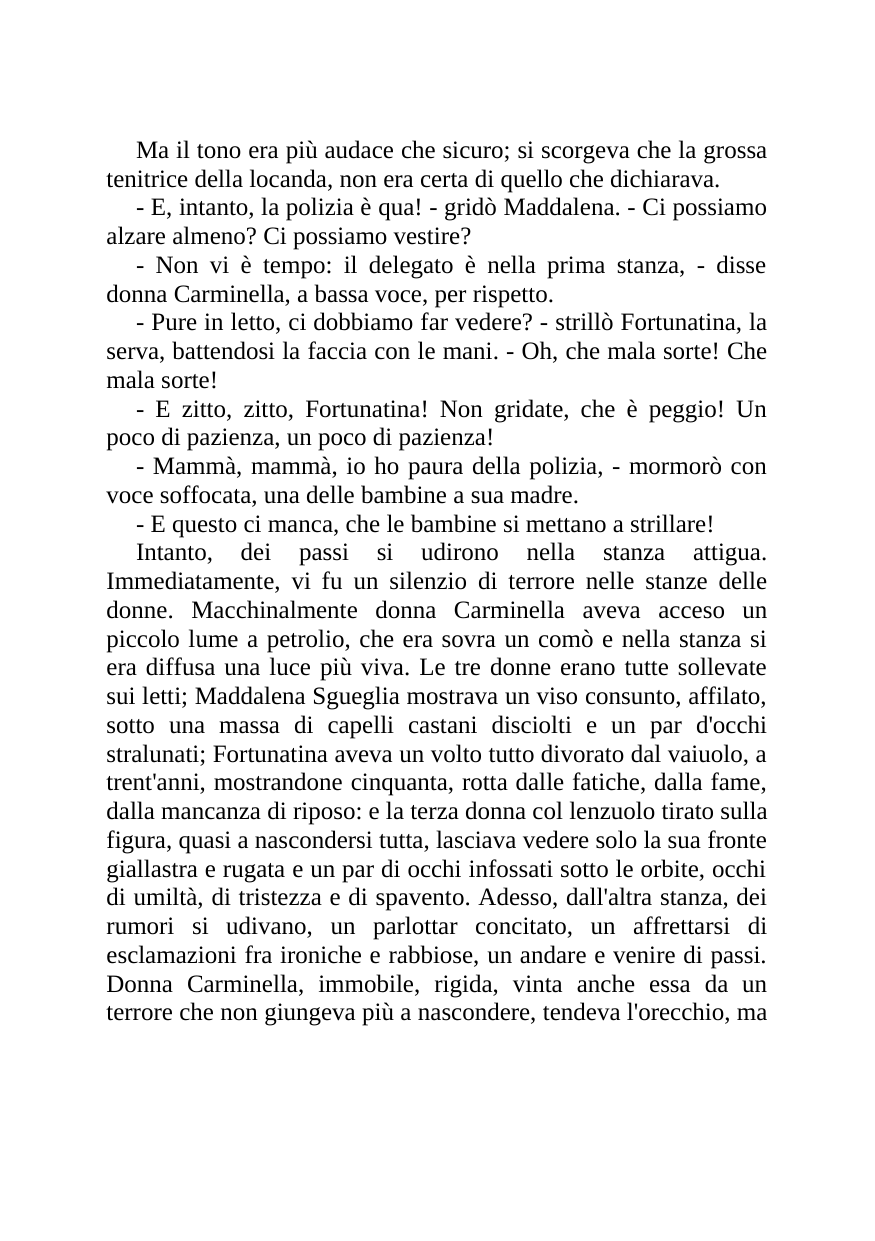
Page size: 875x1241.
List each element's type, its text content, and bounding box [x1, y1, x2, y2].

text - Mammà, mammà, io ho paura della polizia, - mormorò con voce soffocata, una delle bambine a sua madre. [106, 451, 768, 509]
text Intanto, dei passi si udirono nella stanza attigua. Immediatamente, vi fu un silenzio di terrore nelle stanze delle donne. Macchinalmente donna Carminella aveva acceso un piccolo lume a petrolio, che era sovra un comò e nella stanza si era diffusa una luce più viva. Le tre donne erano tutte sollevate sui letti; Maddalena Sgueglia mostrava un viso consunto, affilato, sotto una massa di capelli castani disciolti e un par d'occhi stralunati; Fortunatina aveva un volto tutto divorato dal vaiuolo, a trent'anni, mostrandone cinquanta, rotta dalle fatiche, dalla fame, dalla mancanza di riposo: e la terza donna col lenzuolo tirato sulla figura, quasi a nascondersi tutta, lasciava vedere solo la sua fronte giallastra e rugata e un par di occhi infossati sotto le orbite, occhi di umiltà, di tristezza e di spavento. Adesso, dall'altra stanza, dei rumori si udivano, un parlottar concitato, un affrettarsi di esclamazioni fra ironiche e rabbiose, un andare e venire di passi. Donna Carminella, immobile, rigida, vinta anche essa da un terrore che non giungeva più a nascondere, tendeva l'orecchio, ma [106, 537, 768, 1026]
text - Pure in letto, ci dobbiamo far vedere? - strillò Fortunatina, la serva, battendosi la faccia con le mani. - Oh, che mala sorte! Che mala sorte! [106, 307, 768, 394]
text - Non vi è tempo: il delegato è nella prima stanza, - disse donna Carminella, a bassa voce, per rispetto. [106, 250, 768, 307]
text - E questo ci manca, che le bambine si mettano a strillare! [106, 509, 768, 537]
text Ma il tono era più audace che sicuro; si scorgeva che la grossa tenitrice della locanda, non era certa di quello che dichiarava. [106, 135, 768, 192]
text - E, intanto, la polizia è qua! - gridò Maddalena. - Ci possiamo alzare almeno? Ci possiamo vestire? [106, 192, 768, 250]
text - E zitto, zitto, Fortunatina! Non gridate, che è peggio! Un poco di pazienza, un poco di pazienza! [106, 394, 768, 451]
